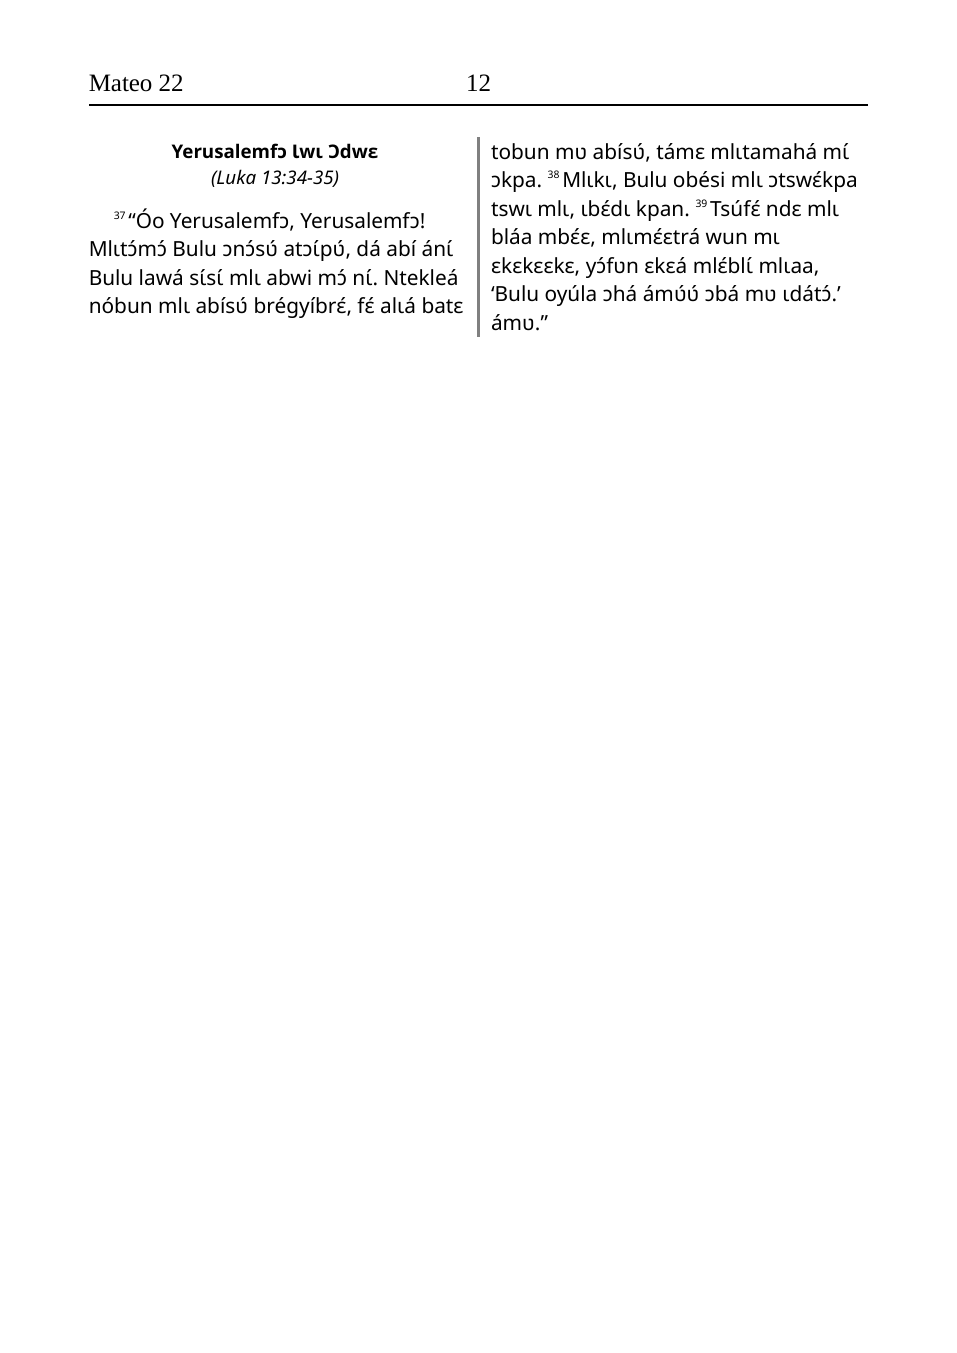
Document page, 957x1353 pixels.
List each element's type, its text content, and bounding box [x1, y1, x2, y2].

text (Luka 13:34-35) [90, 172, 465, 198]
text tobun mʋ abísʋ́, támɛ mlɩtamahá mɩ́ ɔkpa. 38 Mlɩkɩ, Bulu obési mlɩ ɔtswɛ́kpa tswɩ mlɩ, ɩbɛ́dɩ kpan. 39 Tsúfɛ́ ndɛ mlɩ bláa mbɛ́ɛ, mlɩmɛ́ɛtrá wun mɩ ɛkɛkɛɛkɛ, yɔ́fʋn ɛkɛá mlɛ́blɩ́ mlɩaa, ‘Bulu oyúla ɔhá ámʋ́ʋ́ ɔbá mʋ ɩdátɔ́.’ ámʋ.” [491, 137, 868, 336]
text 37 “Óo Yerusalemfɔ, Yerusalemfɔ! Mlɩtɔ́mɔ́ Bulu ɔnɔ́sʋ́ atɔɩ́pʋ́, dá abí ánɩ́ Bulu lawá sɩ́sɩ́ mlɩ abwi mɔ́ nɩ́. Ntekleá nóbun mlɩ abísʋ́ brégyíbrɛ́, fɛ́ alɩá batɛ [88, 206, 466, 319]
text Yerusalemfɔ Ɩwɩ Ɔdwɛ [90, 138, 465, 164]
